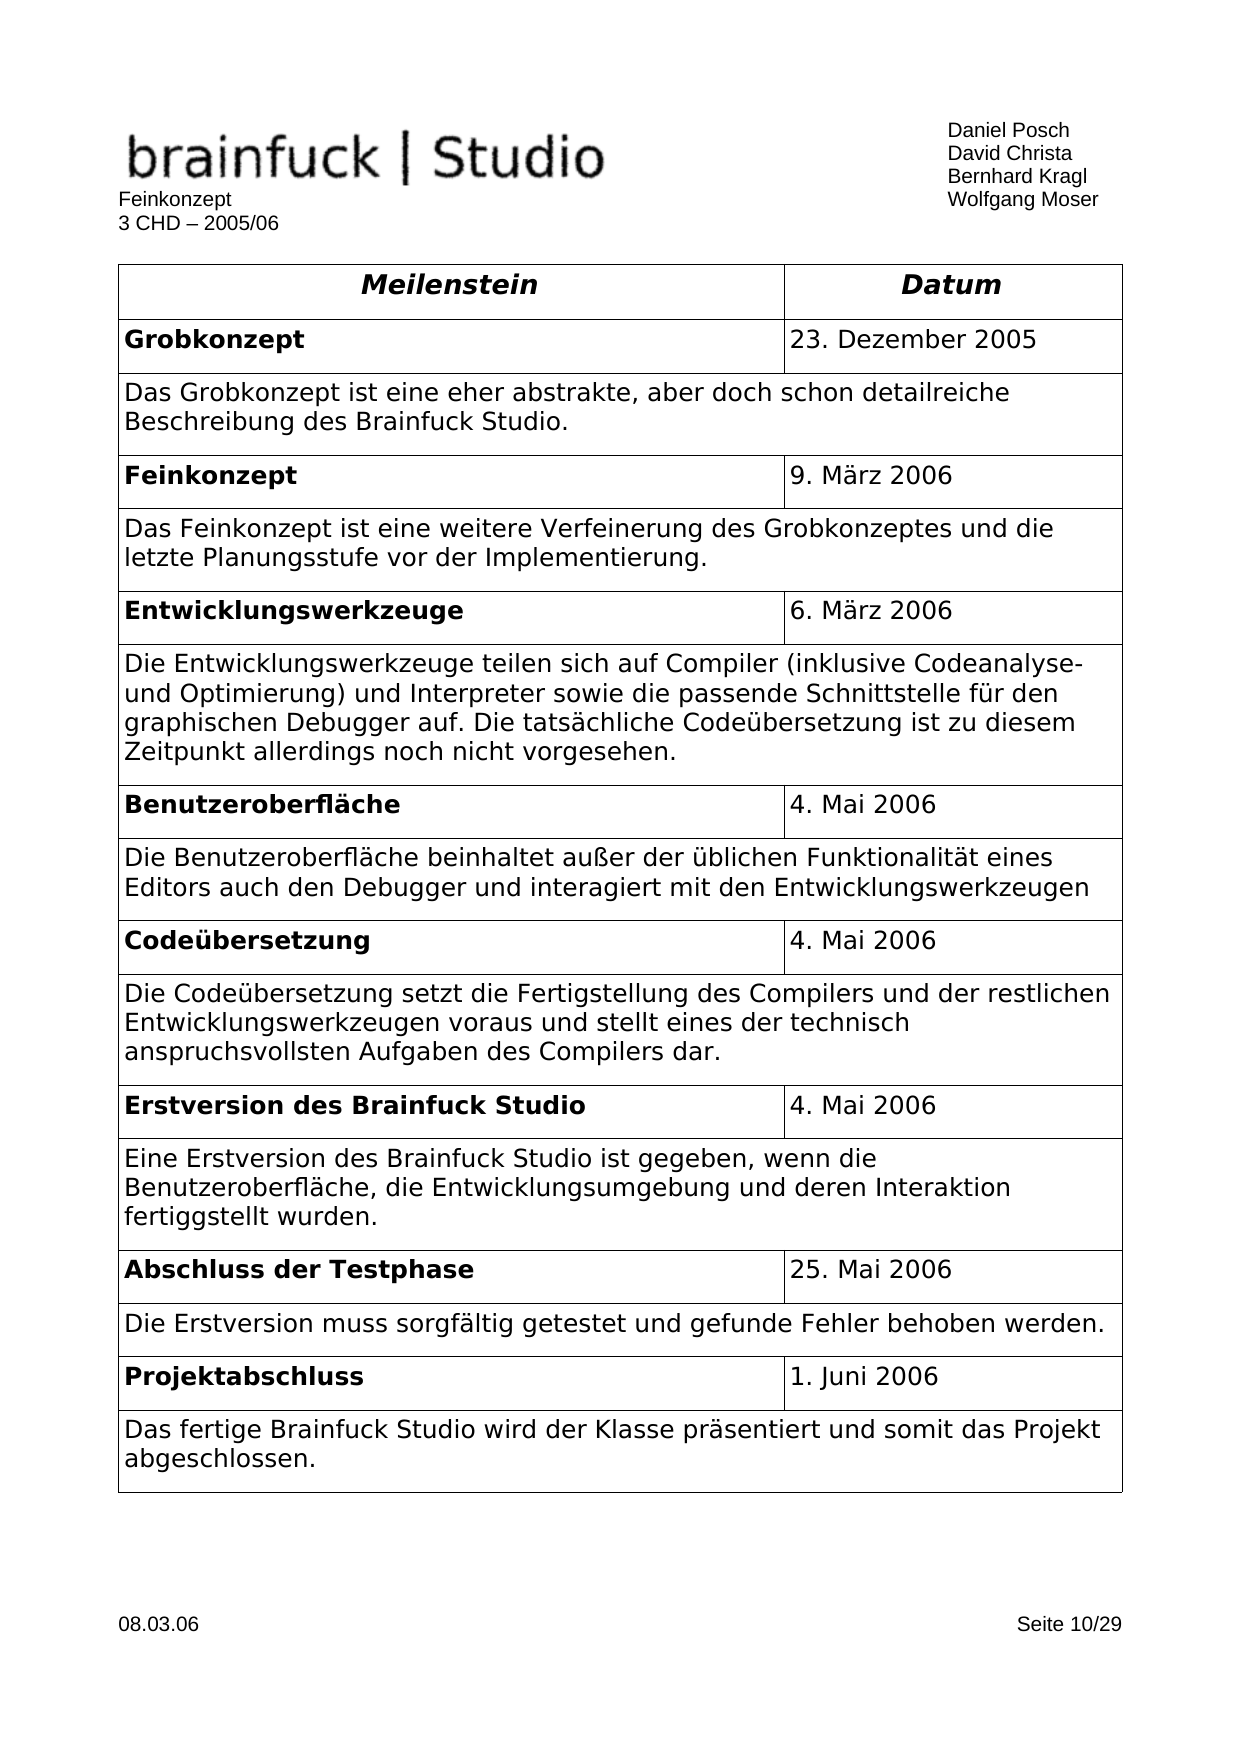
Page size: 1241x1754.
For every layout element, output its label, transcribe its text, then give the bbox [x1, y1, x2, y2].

table_cell Erstversion des Brainfuck Studio [119, 1086, 784, 1138]
table_cell Das Feinkonzept ist eine weitere Verfeinerung des Grobkonzeptes und die letzte Planungsstufe vor der Implementierung. [119, 509, 1122, 591]
table_cell Feinkonzept [119, 456, 784, 508]
table_cell 4. Mai 2006 [785, 786, 1122, 838]
table_cell Das Grobkonzept ist eine eher abstrakte, aber doch schon detailreiche Beschreibung des Brainfuck Studio. [119, 374, 1122, 455]
table_cell 23. Dezember 2005 [785, 320, 1122, 373]
table_cell Projektabschluss [119, 1357, 784, 1409]
picture [118, 118, 609, 187]
table_cell 6. März 2006 [785, 592, 1122, 644]
table_cell Benutzeroberfläche [119, 786, 784, 838]
table_cell Grobkonzept [119, 320, 784, 373]
table_cell 25. Mai 2006 [785, 1251, 1122, 1303]
table_cell Die Codeübersetzung setzt die Fertigstellung des Compilers und der restlichen Entwicklungswerkzeugen voraus und stellt eines der technisch anspruchsvollsten Aufgaben des Compilers dar. [119, 975, 1122, 1085]
table_cell 4. Mai 2006 [785, 921, 1122, 973]
table_cell 1. Juni 2006 [785, 1357, 1122, 1409]
table_cell Die Benutzeroberfläche beinhaltet außer der üblichen Funktionalität eines Editors auch den Debugger und interagiert mit den Entwicklungswerkzeugen [119, 839, 1122, 920]
table_cell Codeübersetzung [119, 921, 784, 973]
table_cell Die Entwicklungswerkzeuge teilen sich auf Compiler (inklusive Codeanalyse- und Optimierung) und Interpreter sowie die passende Schnittstelle für den graphischen Debugger auf. Die tatsächliche Codeübersetzung ist zu diesem Zeitpunkt allerdings noch nicht vorgesehen. [119, 645, 1122, 784]
table_header Datum [785, 265, 1122, 319]
table_cell 4. Mai 2006 [785, 1086, 1122, 1138]
table_cell Das fertige Brainfuck Studio wird der Klasse präsentiert und somit das Projekt abgeschlossen. [119, 1411, 1122, 1492]
table_cell Entwicklungswerkzeuge [119, 592, 784, 644]
table_header Meilenstein [119, 265, 784, 319]
table_cell Abschluss der Testphase [119, 1251, 784, 1303]
table_cell Die Erstversion muss sorgfältig getestet und gefunde Fehler behoben werden. [119, 1304, 1122, 1356]
table_cell 9. März 2006 [785, 456, 1122, 508]
table_cell Eine Erstversion des Brainfuck Studio ist gegeben, wenn die Benutzeroberfläche, die Entwicklungsumgebung und deren Interaktion fertiggstellt wurden. [119, 1139, 1122, 1250]
